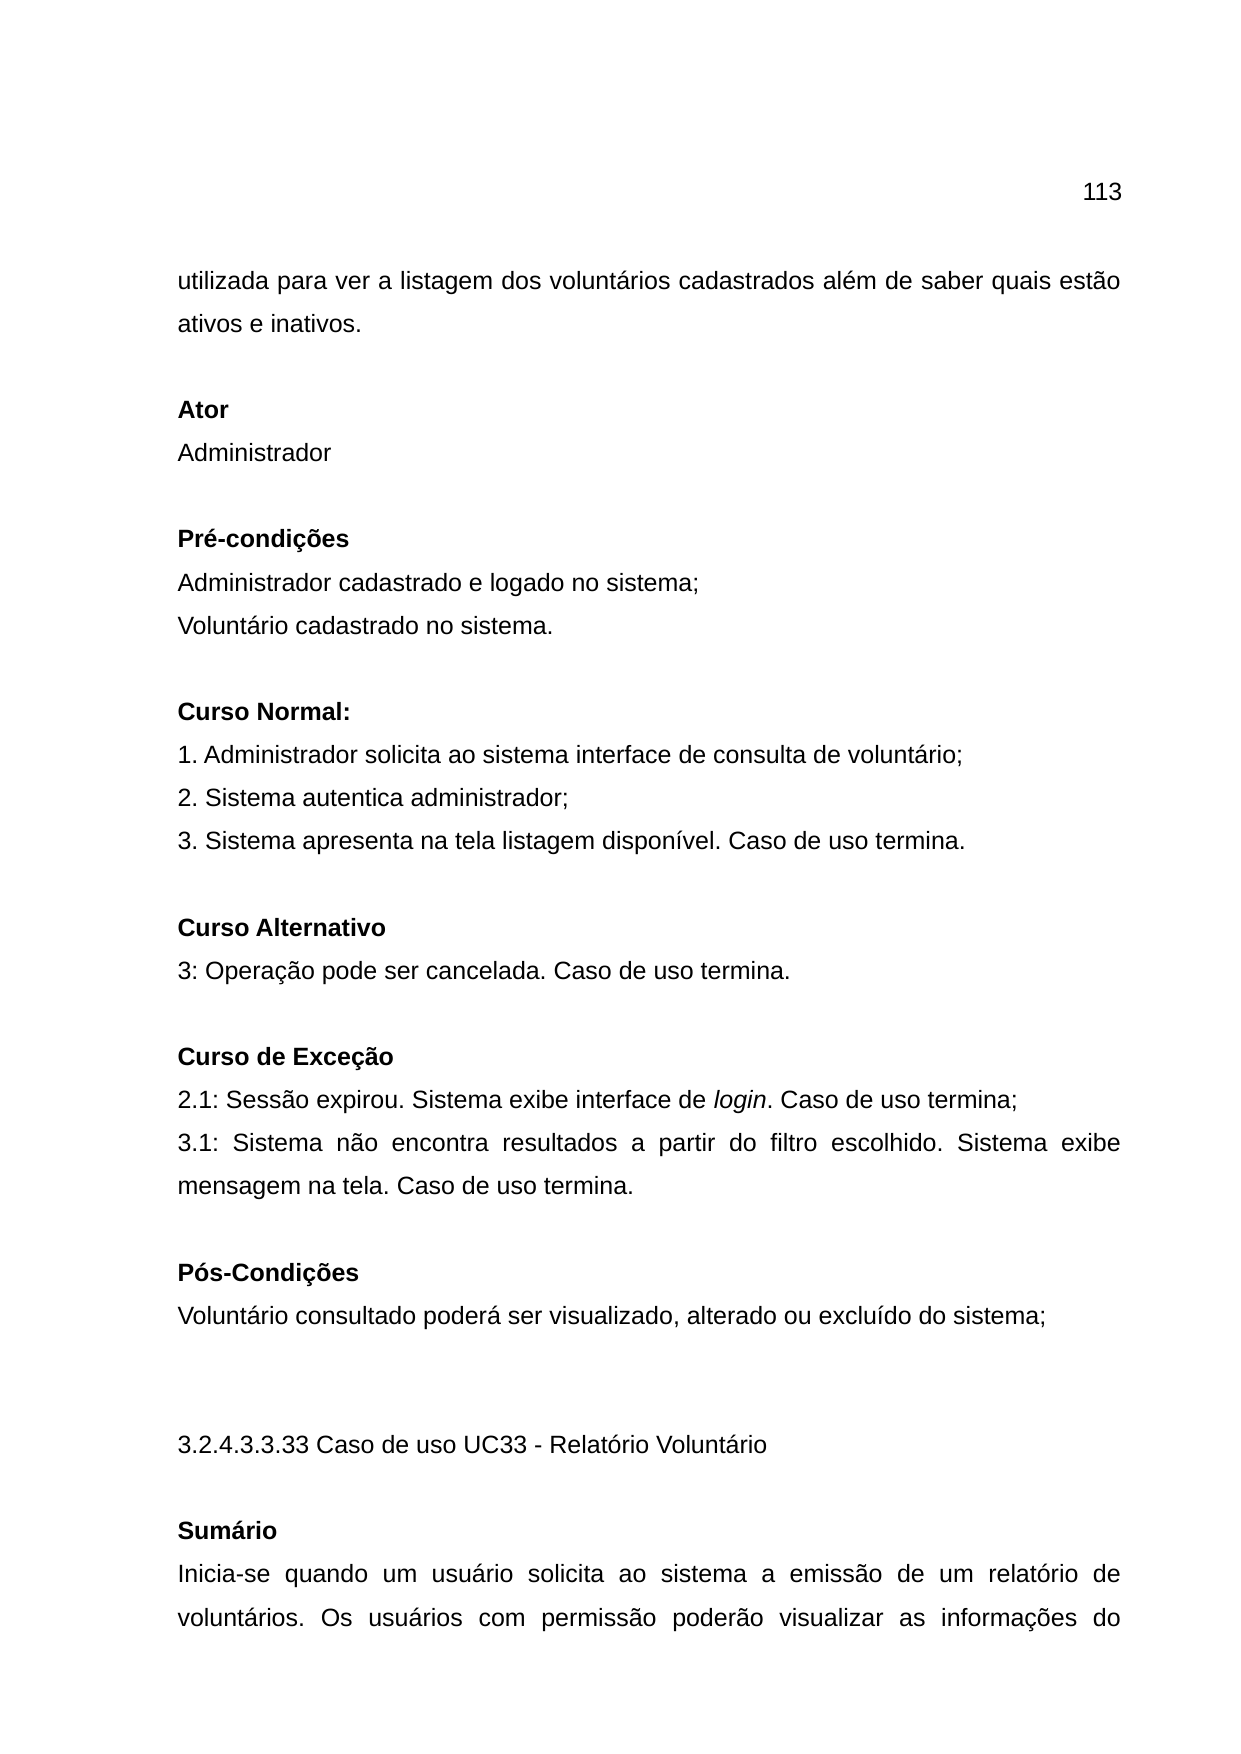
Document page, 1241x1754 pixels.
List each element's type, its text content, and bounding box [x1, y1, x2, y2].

text Curso Normal: [177, 697, 1122, 726]
text 3.2.4.3.3.33 Caso de uso UC33 - Relatório Voluntário [177, 1430, 1122, 1459]
text 3. Sistema apresenta na tela listagem disponível. Caso de uso termina. [177, 826, 1122, 855]
text Administrador [177, 438, 1122, 467]
text Curso de Exceção [177, 1042, 1122, 1071]
text Curso Alternativo [177, 913, 1122, 941]
text Pós-Condições [177, 1258, 1122, 1286]
text 1. Administrador solicita ao sistema interface de consulta de voluntário; [177, 740, 1122, 769]
text 2. Sistema autentica administrador; [177, 783, 1122, 812]
text Inicia-se quando um usuário solicita ao sistema a emissão de um relatório de voluntários. Os usuários com permissão poderão visualizar as informações do [177, 1559, 1122, 1631]
text Sumário [177, 1516, 1122, 1545]
text Voluntário consultado poderá ser visualizado, alterado ou excluído do sistema; [177, 1301, 1122, 1329]
text 2.1: Sessão expirou. Sistema exibe interface de login. Caso de uso termina; [177, 1085, 1122, 1114]
text Pré-condições [177, 524, 1122, 553]
text 3.1: Sistema não encontra resultados a partir do filtro escolhido. Sistema exibe mensagem na tela. Caso de uso termina. [177, 1128, 1122, 1200]
text Administrador cadastrado e logado no sistema; [177, 568, 1122, 596]
text utilizada para ver a listagem dos voluntários cadastrados além de saber quais estão ativos e inativos. [177, 266, 1122, 338]
text Ator [177, 395, 1122, 424]
text 3: Operação pode ser cancelada. Caso de uso termina. [177, 956, 1122, 984]
text Voluntário cadastrado no sistema. [177, 611, 1122, 639]
